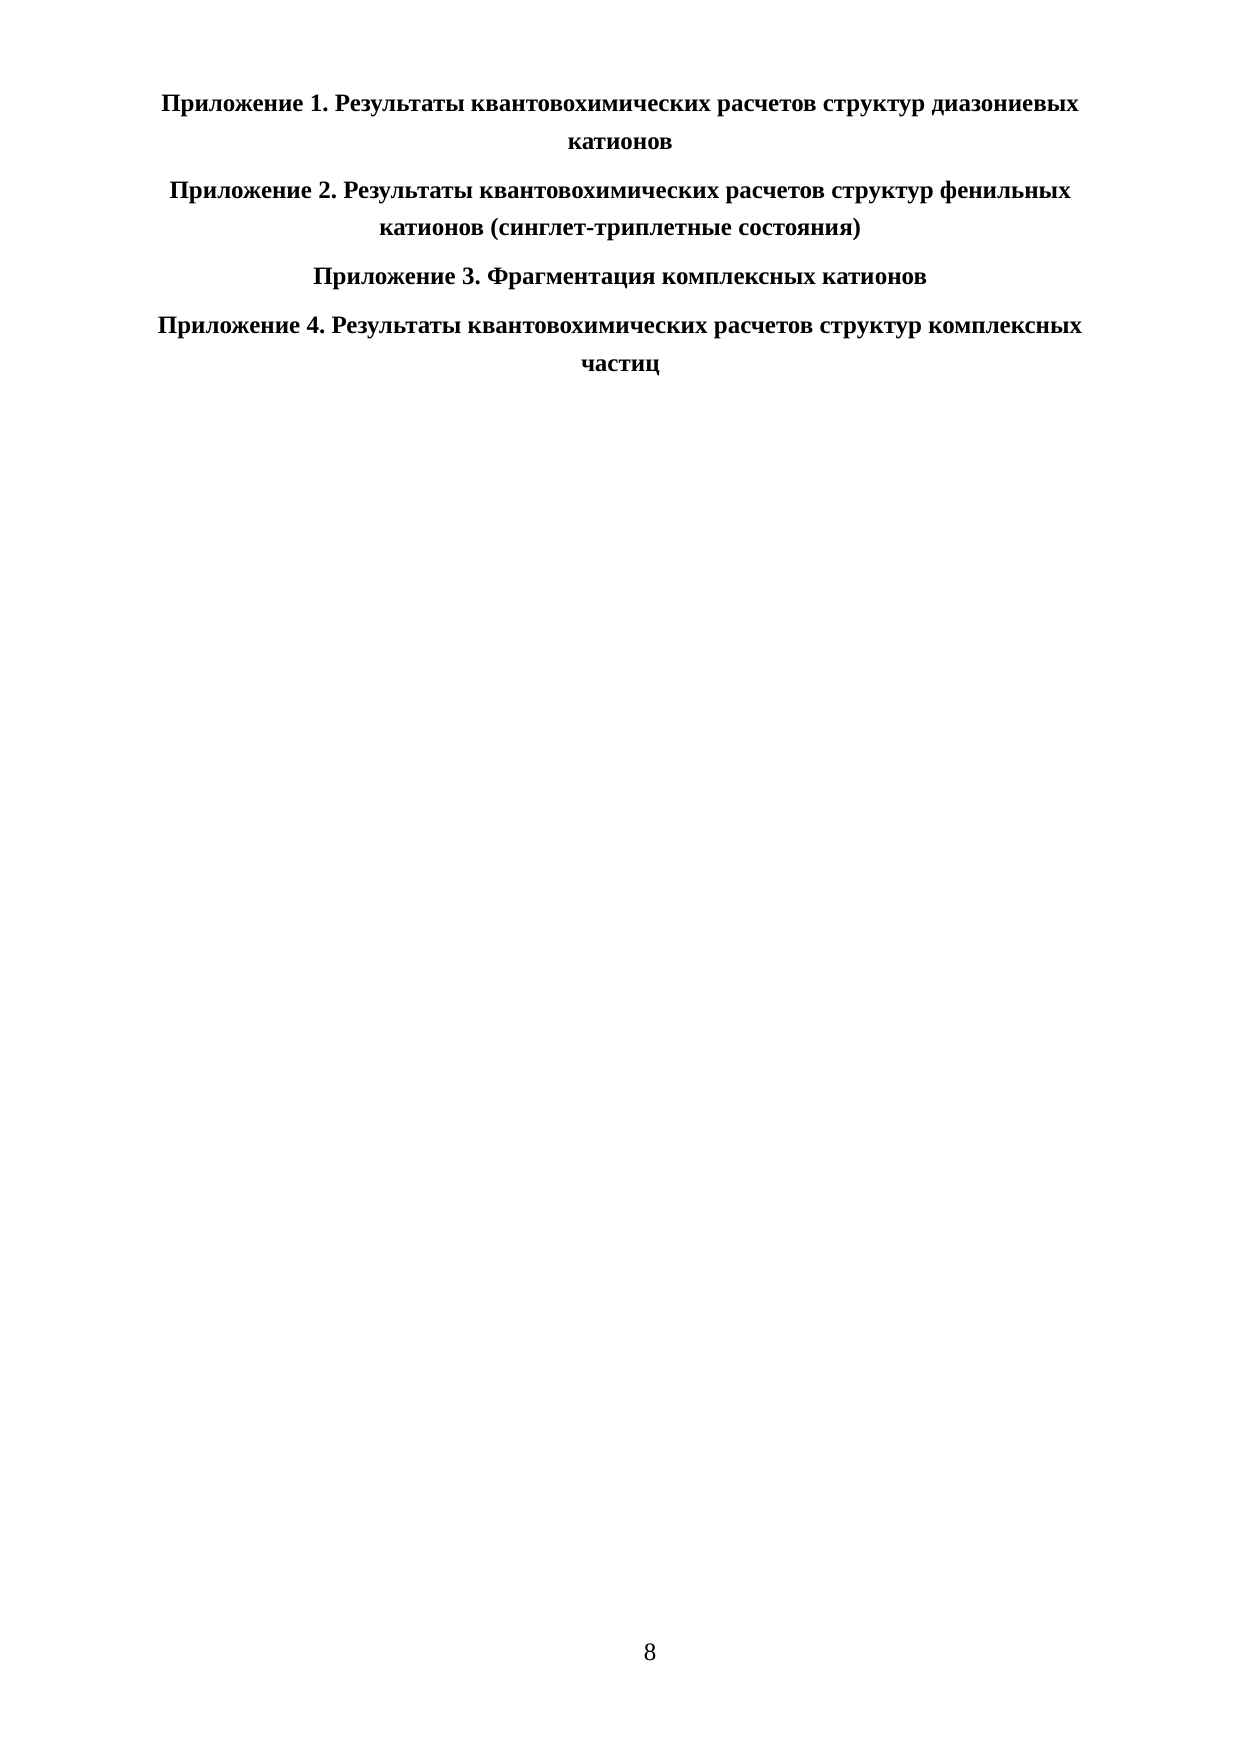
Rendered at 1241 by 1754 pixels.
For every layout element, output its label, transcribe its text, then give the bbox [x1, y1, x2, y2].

text Приложение 3. Фрагментация комплексных катионов [118, 261, 1122, 290]
text Приложение 1. Результаты квантовохимических расчетов структур диазониевых катионов [118, 88, 1122, 154]
text Приложение 2. Результаты квантовохимических расчетов структур фенильных катионов (синглет-триплетные состояния) [118, 175, 1122, 241]
text Приложение 4. Результаты квантовохимических расчетов структур комплексных частиц [118, 310, 1122, 376]
